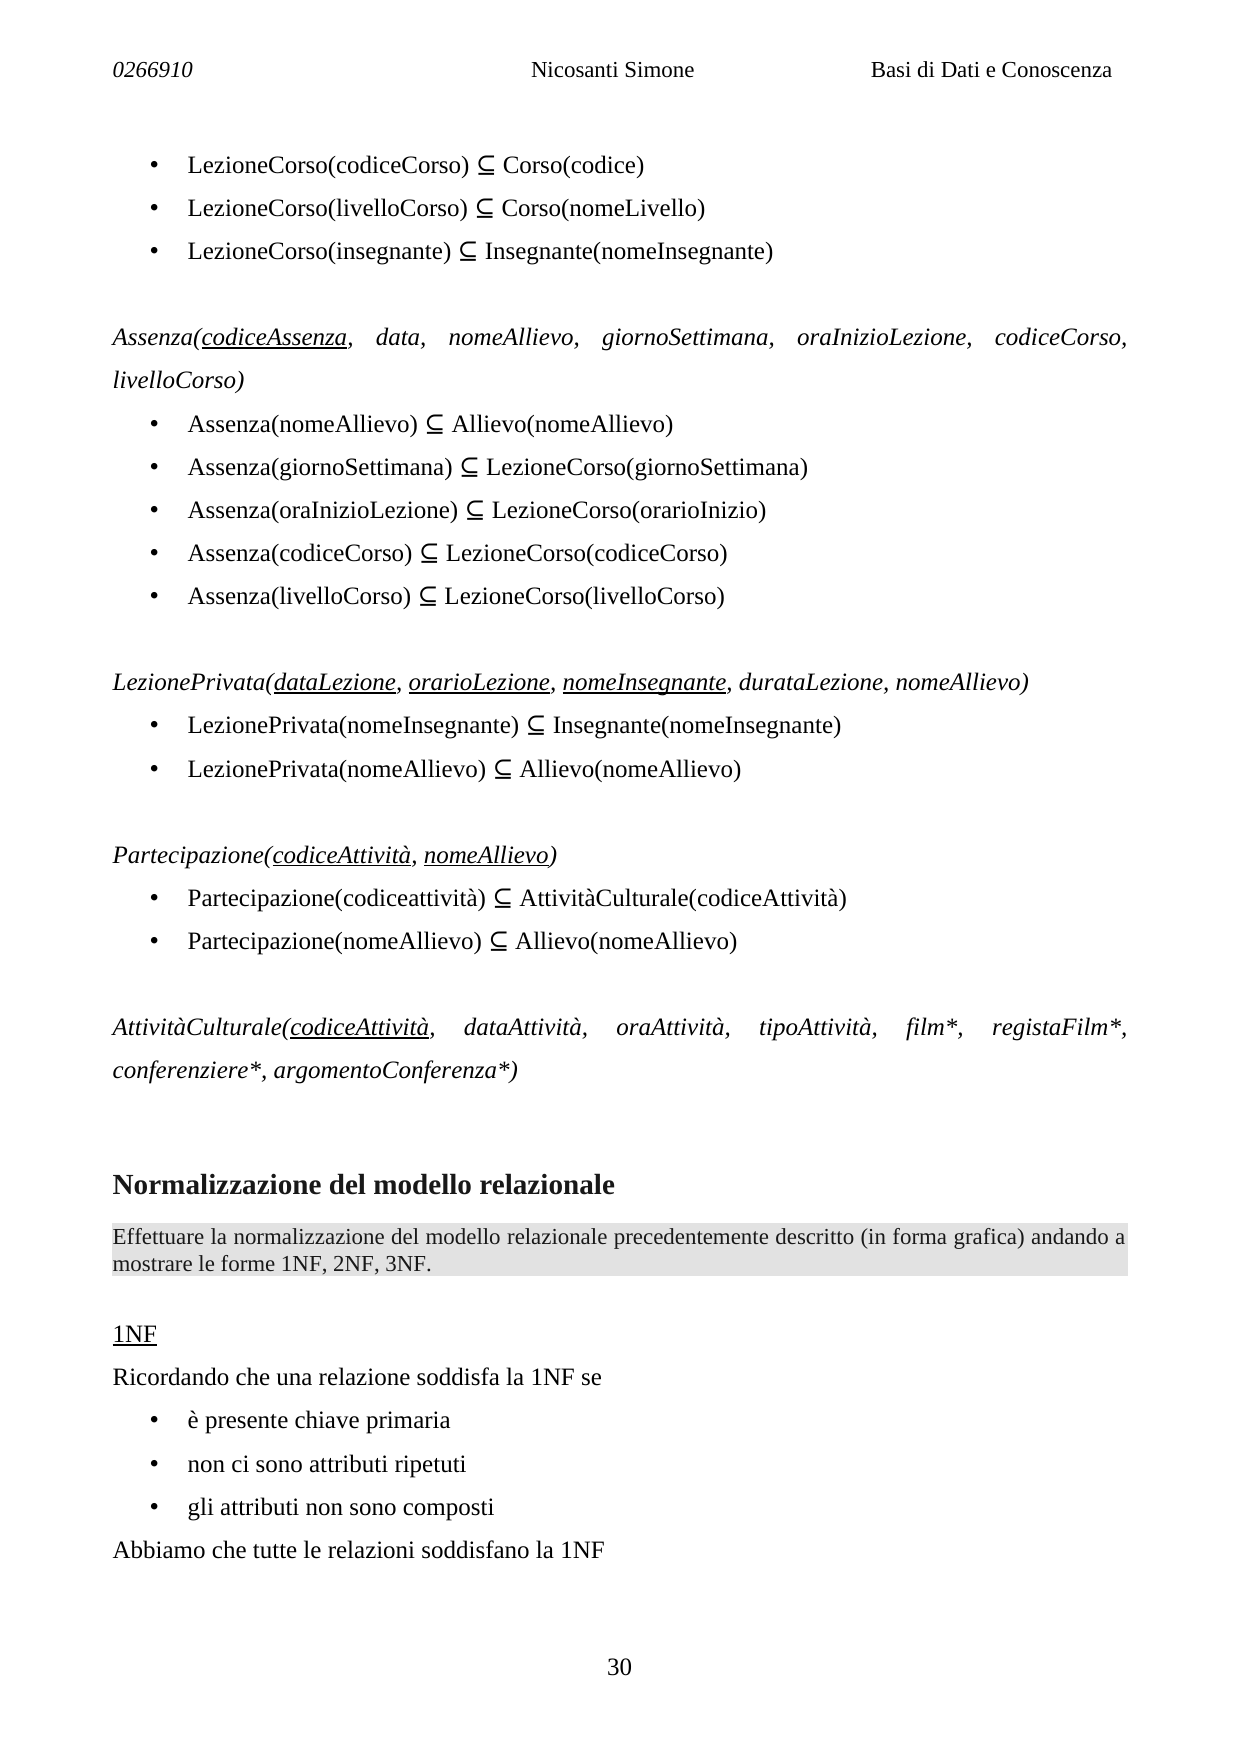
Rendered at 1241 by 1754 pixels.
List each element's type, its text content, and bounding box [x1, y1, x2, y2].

list Partecipazione(nomeAllievo) ⊆ Allievo(nomeAllievo) [150, 926, 1128, 955]
list LezioneCorso(codiceCorso) ⊆ Corso(codice) [150, 150, 1128, 179]
text Assenza(codiceAssenza, data, nomeAllievo, giornoSettimana, oraInizioLezione, codiceCorso, livelloCorso) [112, 322, 1128, 394]
text 1NF [112, 1319, 1128, 1348]
list Partecipazione(codiceattività) ⊆ AttivitàCulturale(codiceAttività) [150, 883, 1128, 912]
list Assenza(nomeAllievo) ⊆ Allievo(nomeAllievo) [150, 409, 1128, 437]
text LezionePrivata(dataLezione, orarioLezione, nomeInsegnante, durataLezione, nomeAllievo) [112, 667, 1128, 696]
text AttivitàCulturale(codiceAttività, dataAttività, oraAttività, tipoAttività, film*, registaFilm*, conferenziere*, argomentoConferenza*) [112, 1012, 1128, 1084]
list non ci sono attributi ripetuti [150, 1449, 1128, 1477]
list LezioneCorso(insegnante) ⊆ Insegnante(nomeInsegnante) [150, 236, 1128, 265]
subtitle Normalizzazione del modello relazionale [112, 1167, 1128, 1200]
list gli attributi non sono composti [150, 1492, 1128, 1521]
text Partecipazione(codiceAttività, nomeAllievo) [112, 840, 1128, 869]
list LezionePrivata(nomeInsegnante) ⊆ Insegnante(nomeInsegnante) [150, 711, 1128, 739]
text Abbiamo che tutte le relazioni soddisfano la 1NF [112, 1535, 1128, 1564]
list Assenza(codiceCorso) ⊆ LezioneCorso(codiceCorso) [150, 538, 1128, 567]
text Effettuare la normalizzazione del modello relazionale precedentemente descritto (in forma grafica) andando a mostrare le forme 1NF, 2NF, 3NF. [112, 1223, 1128, 1276]
list Assenza(giornoSettimana) ⊆ LezioneCorso(giornoSettimana) [150, 452, 1128, 481]
list LezionePrivata(nomeAllievo) ⊆ Allievo(nomeAllievo) [150, 754, 1128, 782]
text Ricordando che una relazione soddisfa la 1NF se [112, 1362, 1128, 1391]
list Assenza(livelloCorso) ⊆ LezioneCorso(livelloCorso) [150, 581, 1128, 610]
list LezioneCorso(livelloCorso) ⊆ Corso(nomeLivello) [150, 193, 1128, 222]
list è presente chiave primaria [150, 1406, 1128, 1434]
list Assenza(oraInizioLezione) ⊆ LezioneCorso(orarioInizio) [150, 495, 1128, 524]
